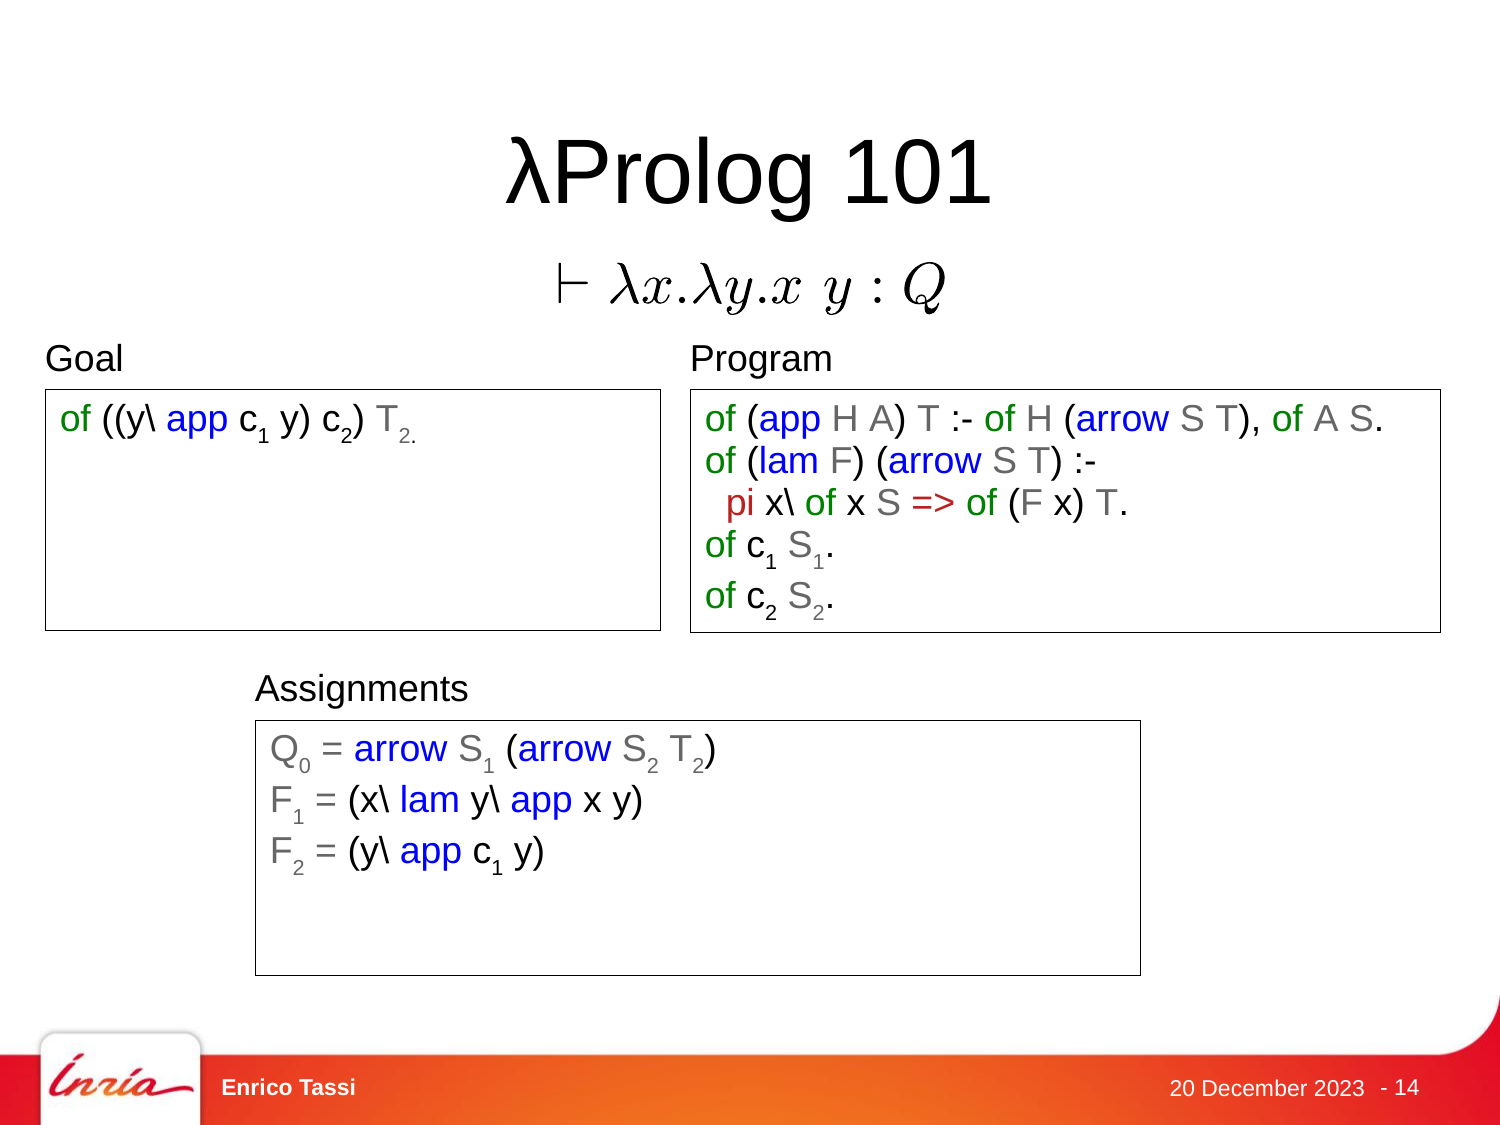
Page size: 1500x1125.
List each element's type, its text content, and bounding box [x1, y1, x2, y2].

text_box Goal [30, 329, 139, 387]
text_box Program [675, 329, 849, 387]
text_box of (app H A) T :- of H (arrow S T), of A S. of (lam F) (arrow S T) :- pi x\ of x S => of (F x) T. of c1 S1. of c2 S2. [690, 389, 1441, 633]
picture [0, 947, 1500, 1125]
title λProlog 101 [131, 77, 1369, 266]
text_box of ((y\ app c1 y) c2) T2. [45, 389, 661, 631]
text_box [555, 261, 945, 316]
text_box Q0 = arrow S1 (arrow S2 T2) F1 = (x\ lam y\ app x y) F2 = (y\ app c1 y) [255, 720, 1141, 976]
text_box Assignments [240, 660, 511, 721]
